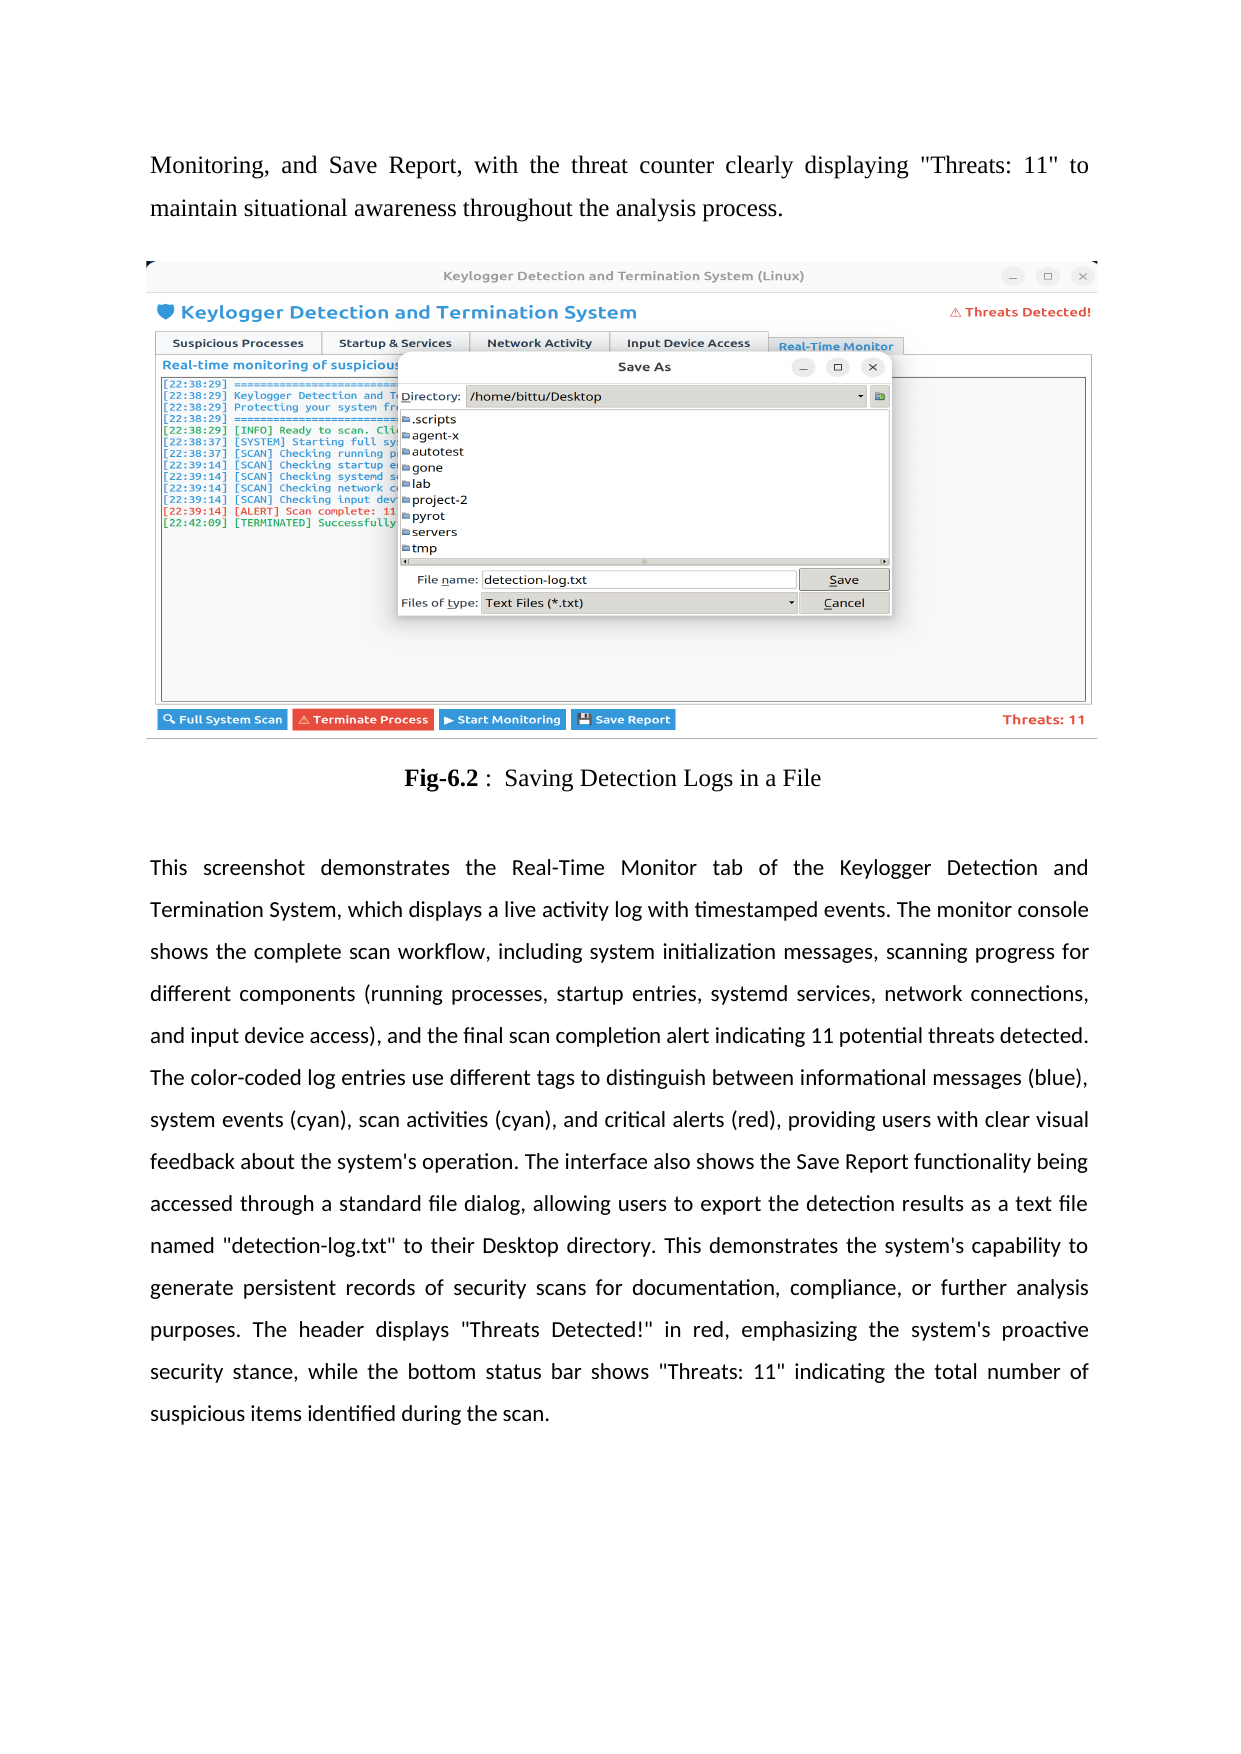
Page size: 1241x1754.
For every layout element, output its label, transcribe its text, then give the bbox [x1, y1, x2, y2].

text Monitoring, and Save Report, with the threat counter clearly displaying "Threats: 11" to maintain situational awareness throughout the analysis process. [150, 150, 1091, 222]
picture [146, 261, 1098, 739]
text This screenshot demonstrates the Real-Time Monitor tab of the Keylogger Detection and Termination System, which displays a live activity log with timestamped events. The monitor console shows the complete scan workflow, including system initialization messages, scanning progress for different components (running processes, startup entries, systemd services, network connections, and input device access), and the final scan completion alert indicating 11 potential threats detected. The color-coded log entries use different tags to distinguish between informational messages (blue), system events (cyan), scan activities (cyan), and critical alerts (red), providing users with clear visual feedback about the system's operation. The interface also shows the Save Report functionality being accessed through a standard file dialog, allowing users to export the detection results as a text file named "detection-log.txt" to their Desktop directory. This demonstrates the system's capability to generate persistent records of security scans for documentation, compliance, or further analysis purposes. The header displays "Threats Detected!" in red, emphasizing the system's proactive security stance, while the bottom status bar shows "Threats: 11" indicating the total number of suspicious items identified during the scan. [150, 811, 1091, 1427]
